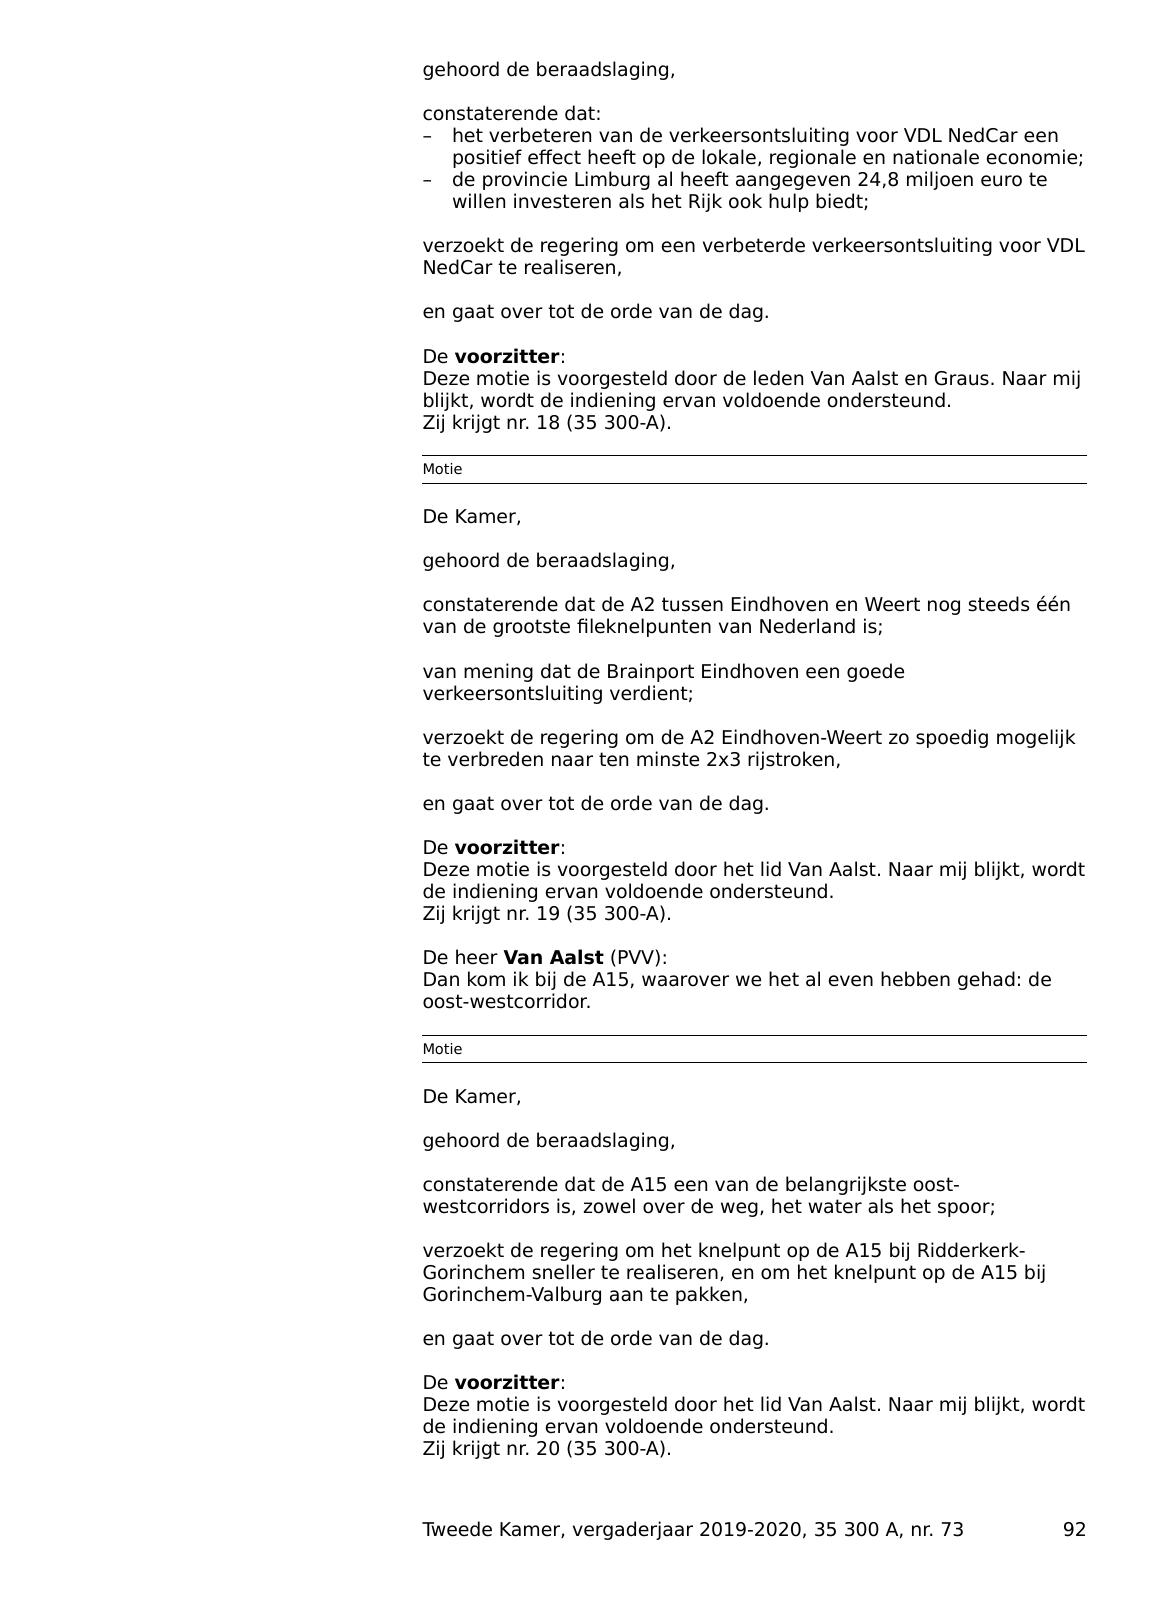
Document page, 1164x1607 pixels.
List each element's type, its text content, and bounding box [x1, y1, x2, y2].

text Deze motie is voorgesteld door de leden Van Aalst en Graus. Naar mij blijkt, wordt de indiening ervan voldoende ondersteund. [422, 368, 1087, 412]
text constaterende dat de A15 een van de belangrijkste oost-westcorridors is, zowel over de weg, het water als het spoor; [422, 1174, 1087, 1218]
text en gaat over tot de orde van de dag. [422, 1328, 1087, 1350]
text Deze motie is voorgesteld door het lid Van Aalst. Naar mij blijkt, wordt de indiening ervan voldoende ondersteund. [422, 859, 1087, 903]
text De voorzitter: [422, 346, 1087, 368]
text Zij krijgt nr. 19 (35 300-A). [422, 903, 1087, 925]
text Deze motie is voorgesteld door het lid Van Aalst. Naar mij blijkt, wordt de indiening ervan voldoende ondersteund. [422, 1394, 1087, 1438]
text en gaat over tot de orde van de dag. [422, 301, 1087, 323]
text – de provincie Limburg al heeft aangegeven 24,8 miljoen euro te willen investeren als het Rijk ook hulp biedt; [422, 169, 1087, 213]
text Zij krijgt nr. 20 (35 300-A). [422, 1438, 1087, 1460]
table_header Motie [422, 1036, 1087, 1062]
text De voorzitter: [422, 1372, 1087, 1394]
text gehoord de beraadslaging, [422, 59, 1087, 81]
text verzoekt de regering om de A2 Eindhoven-Weert zo spoedig mogelijk te verbreden naar ten minste 2x3 rijstroken, [422, 727, 1087, 771]
text De heer Van Aalst (PVV): [422, 947, 1087, 969]
text constaterende dat de A2 tussen Eindhoven en Weert nog steeds één van de grootste fileknelpunten van Nederland is; [422, 594, 1087, 638]
text constaterende dat: [422, 103, 1087, 125]
text verzoekt de regering om een verbeterde verkeersontsluiting voor VDL NedCar te realiseren, [422, 235, 1087, 279]
text Dan kom ik bij de A15, waarover we het al even hebben gehad: de oost-westcorridor. [422, 969, 1087, 1013]
text van mening dat de Brainport Eindhoven een goede verkeersontsluiting verdient; [422, 661, 1087, 704]
text – het verbeteren van de verkeersontsluiting voor VDL NedCar een positief effect heeft op de lokale, regionale en nationale economie; [422, 125, 1087, 169]
table_header Motie [422, 456, 1087, 483]
text De Kamer, [422, 1086, 1087, 1107]
text gehoord de beraadslaging, [422, 1130, 1087, 1152]
text en gaat over tot de orde van de dag. [422, 793, 1087, 815]
text verzoekt de regering om het knelpunt op de A15 bij Ridderkerk-Gorinchem sneller te realiseren, en om het knelpunt op de A15 bij Gorinchem-Valburg aan te pakken, [422, 1240, 1087, 1306]
text Zij krijgt nr. 18 (35 300-A). [422, 412, 1087, 433]
text gehoord de beraadslaging, [422, 550, 1087, 572]
text De voorzitter: [422, 837, 1087, 859]
text De Kamer, [422, 506, 1087, 528]
